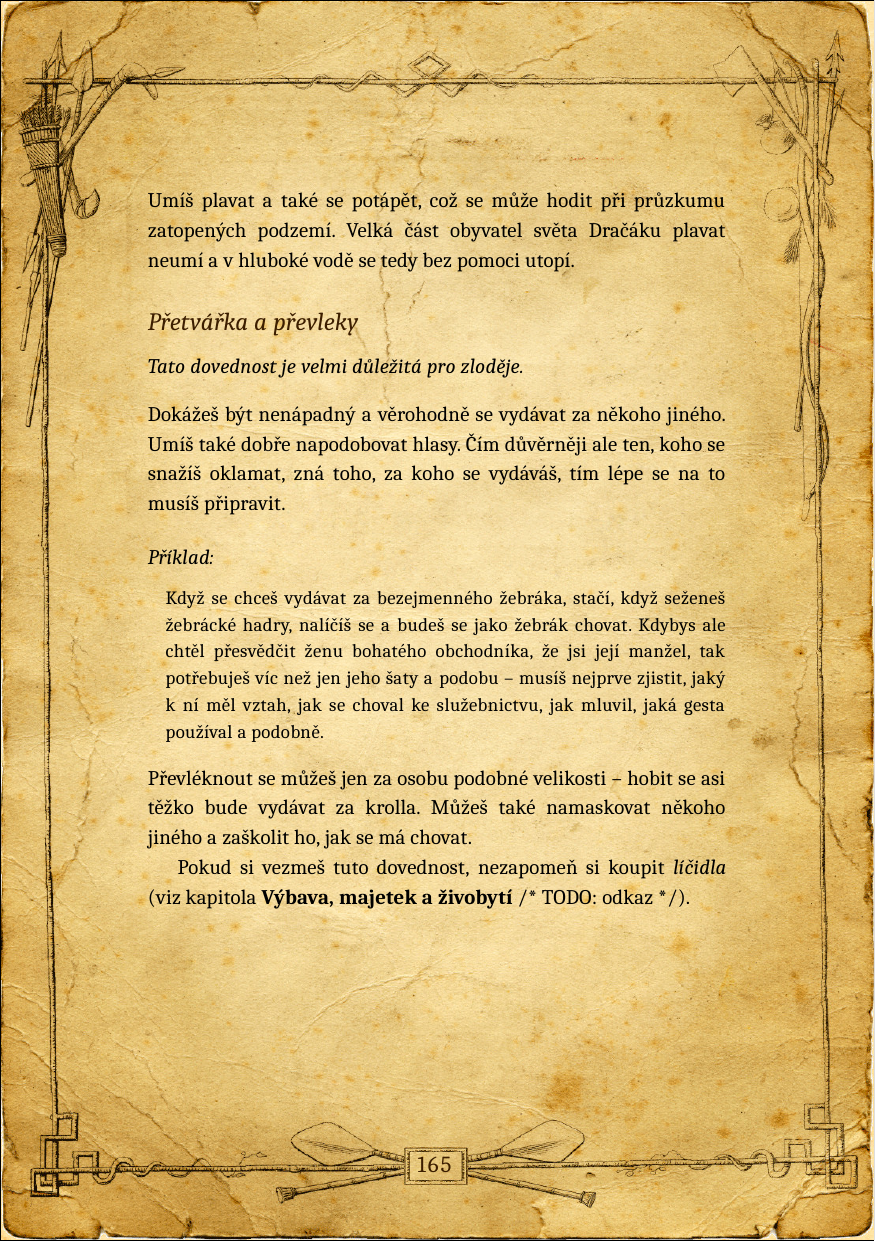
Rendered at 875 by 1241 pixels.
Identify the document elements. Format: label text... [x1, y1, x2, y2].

text Dokážeš být nenápadný a⁠ věrohodně se vydávat za někoho jiného. Umíš také dobře napodobovat hlasy. Čím důvěrněji ale ten, koho se snažíš oklamat, zná toho, za koho se vydáváš, tím lépe se na to musíš připravit. [148, 402, 726, 516]
picture [1, 1, 874, 1240]
text Příklad: [148, 546, 726, 569]
text Když se chceš vydávat za bezejmenného žebráka, stačí, když seženeš žebrácké hadry, nalíčíš se a⁠ budeš se jako žebrák chovat. Kdybys ale chtěl přesvědčit ženu bohatého obchodníka, že jsi její manžel, tak potřebuješ víc než jen jeho šaty a⁠ podobu – musíš nejprve zjistit, jaký k⁠ ní měl vztah, jak se choval ke služebnictvu, jak mluvil, jaká gesta používal a⁠ podobně. [165, 587, 726, 743]
text Tato dovednost je velmi důležitá pro zloděje. [148, 355, 726, 379]
text Převléknout se můžeš jen za osobu podobné velikosti – hobit se asi těžko bude vydávat za krolla. Můžeš také namaskovat někoho jiného a⁠ zaškolit ho, jak se má chovat. Pokud si vezmeš tuto dovednost, nezapomeň si koupit líčidla (viz kapitola Výbava, majetek a⁠ živobytí /* TODO: odkaz */). [148, 766, 726, 910]
text Umíš plavat a⁠ také se potápět, což se může hodit při průzkumu zatopených podzemí. Velká část obyvatel světa Dračáku plavat neumí a⁠ v⁠ hluboké vodě se tedy bez pomoci utopí. [148, 189, 726, 273]
subtitle Přetvářka a⁠ převleky [148, 308, 726, 337]
